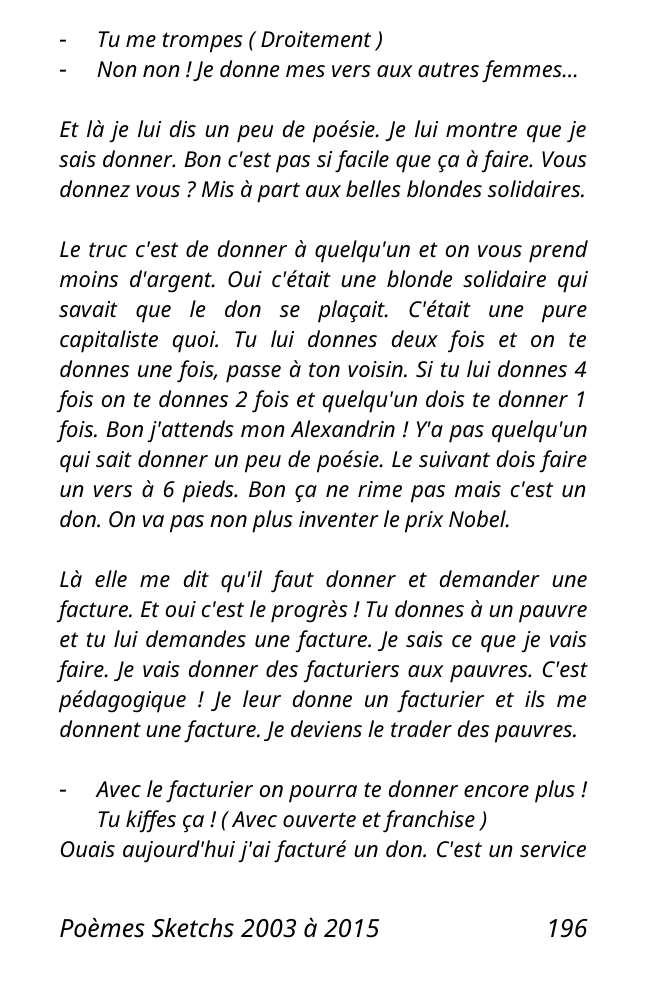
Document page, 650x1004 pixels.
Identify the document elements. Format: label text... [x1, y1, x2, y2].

list Avec le facturier on pourra te donner encore plus ! Tu kiffes ça ! ( Avec ouverte et franchise ) [59, 774, 591, 834]
text Et là je lui dis un peu de poésie. Je lui montre que je sais donner. Bon c'est pas si facile que ça à faire. Vous donnez vous ? Mis à part aux belles blondes solidaires. [59, 114, 591, 204]
list Tu me trompes ( Droitement ) [59, 24, 591, 54]
text Le truc c'est de donner à quelqu'un et on vous prend moins d'argent. Oui c'était une blonde solidaire qui savait que le don se plaçait. C'était une pure capitaliste quoi. Tu lui donnes deux fois et on te donnes une fois, passe à ton voisin. Si tu lui donnes 4 fois on te donnes 2 fois et quelqu'un dois te donner 1 fois. Bon j'attends mon Alexandrin ! Y'a pas quelqu'un qui sait donner un peu de poésie. Le suivant dois faire un vers à 6 pieds. Bon ça ne rime pas mais c'est un don. On va pas non plus inventer le prix Nobel. [59, 234, 591, 534]
list Non non ! Je donne mes vers aux autres femmes... [59, 54, 591, 84]
text Ouais aujourd'hui j'ai facturé un don. C'est un service [59, 834, 591, 864]
text Là elle me dit qu'il faut donner et demander une facture. Et oui c'est le progrès ! Tu donnes à un pauvre et tu lui demandes une facture. Je sais ce que je vais faire. Je vais donner des facturiers aux pauvres. C'est pédagogique ! Je leur donne un facturier et ils me donnent une facture. Je deviens le trader des pauvres. [59, 564, 591, 744]
